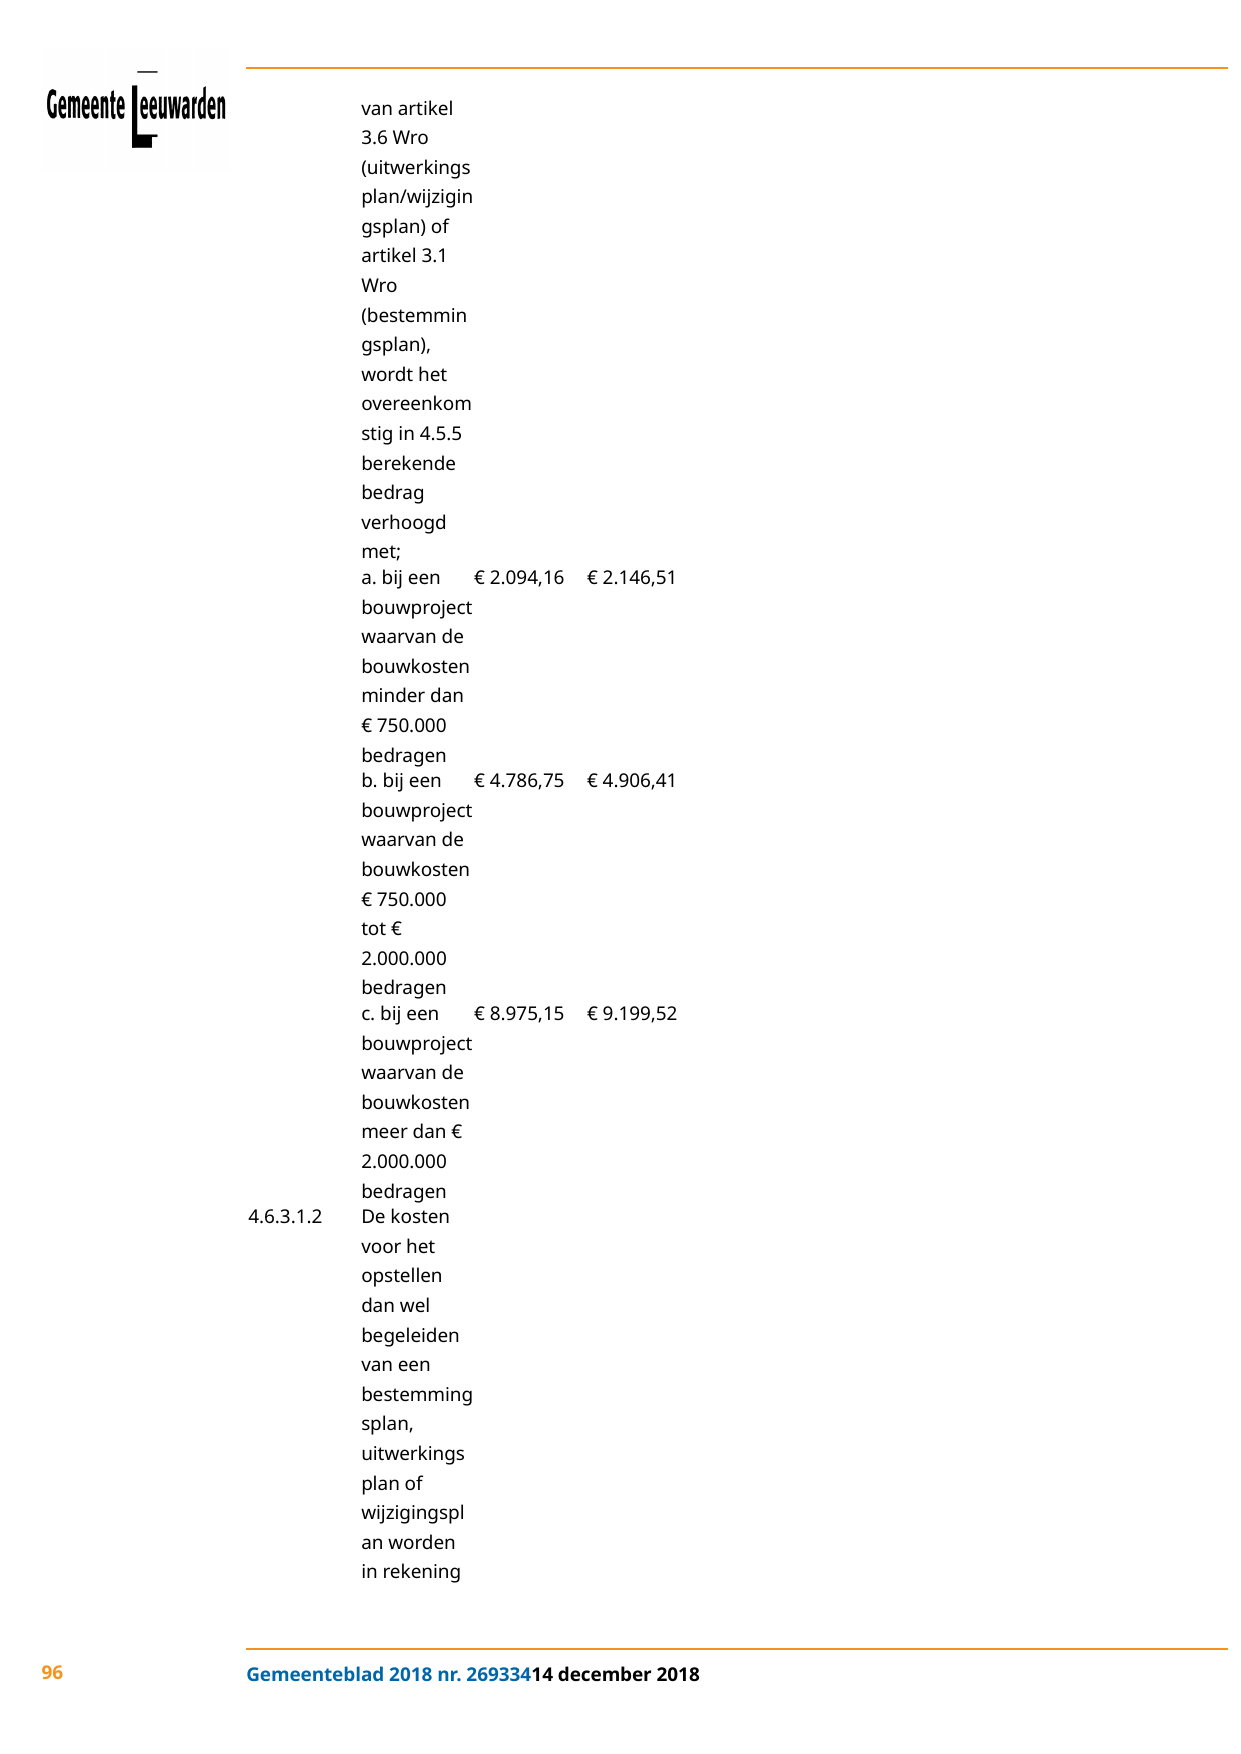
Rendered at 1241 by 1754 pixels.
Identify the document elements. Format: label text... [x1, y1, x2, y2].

picture [41, 47, 231, 172]
table_cell € 4.906,41 [587, 768, 700, 1000]
table_cell van artikel 3.6 Wro (uitwerkingsplan/wijzigingsplan) of artikel 3.1 Wro (bestemmingsplan), wordt het overeenkomstig in 4.5.5 berekende bedrag verhoogd met; [361, 95, 474, 564]
table_cell 4.6.3.1.2 [248, 1204, 361, 1584]
table_cell [248, 95, 361, 564]
table_cell [248, 768, 361, 1000]
table_cell [248, 564, 361, 767]
table_cell a. bij een bouwproject waarvan de bouwkosten minder dan € 750.000 bedragen [361, 564, 474, 767]
table_cell b. bij een bouwproject waarvan de bouwkosten € 750.000 tot € 2.000.000 bedragen [361, 768, 474, 1000]
table_cell [474, 1204, 587, 1584]
table_cell [474, 95, 587, 564]
table_cell De kosten voor het opstellen dan wel begeleiden van een bestemmingsplan, uitwerkingsplan of wijzigingsplan worden in rekening [361, 1204, 474, 1584]
table_cell [587, 95, 700, 564]
table_cell € 2.094,16 [474, 564, 587, 767]
table_cell [587, 1204, 700, 1584]
table_cell € 8.975,15 [474, 1000, 587, 1203]
table_cell € 4.786,75 [474, 768, 587, 1000]
table_cell [248, 1000, 361, 1203]
table_cell c. bij een bouwproject waarvan de bouwkosten meer dan € 2.000.000 bedragen [361, 1000, 474, 1203]
table_cell € 2.146,51 [587, 564, 700, 767]
table_cell € 9.199,52 [587, 1000, 700, 1203]
